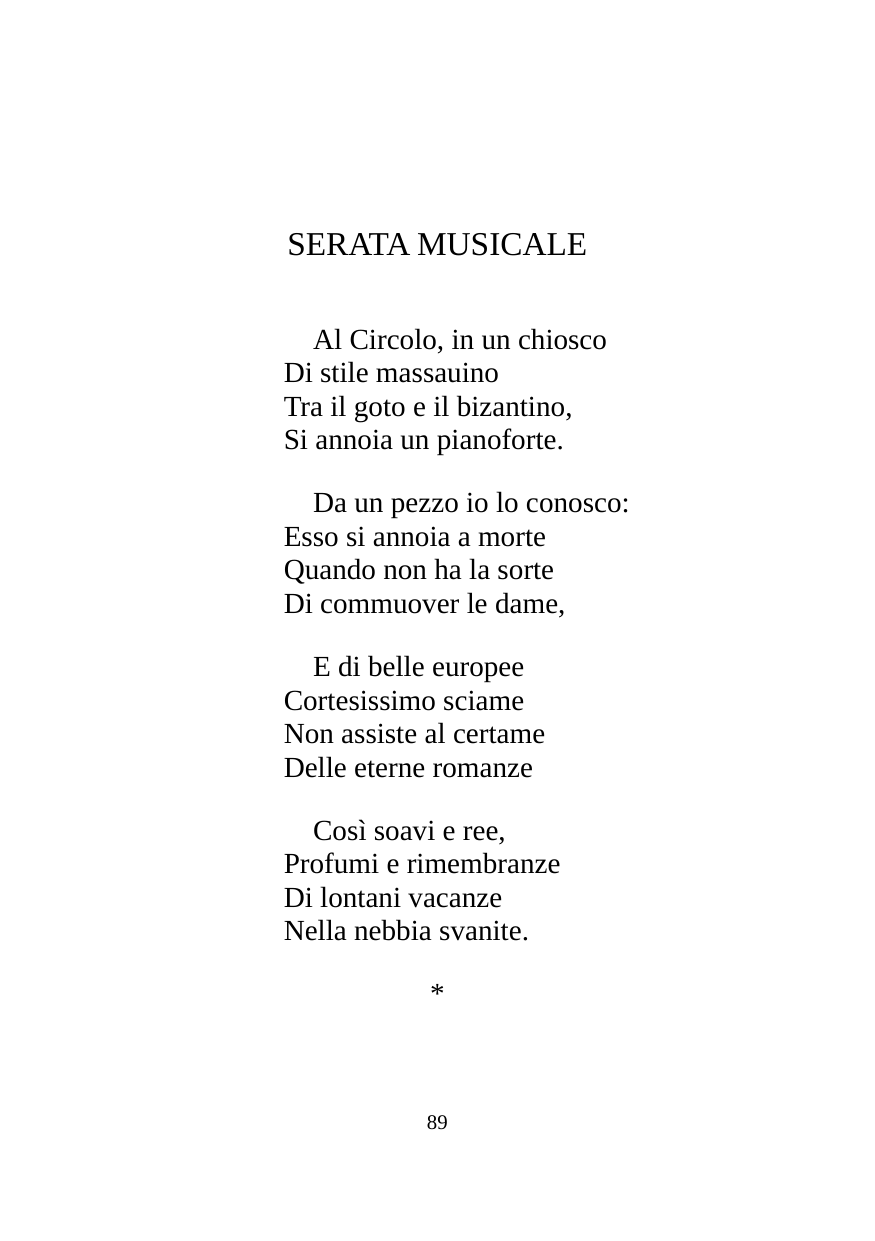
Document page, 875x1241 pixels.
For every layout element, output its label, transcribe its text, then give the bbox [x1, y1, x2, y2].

text Di commuover le dame, [283, 586, 768, 619]
text Da un pezzo io lo conosco: [283, 485, 768, 519]
text Profumi e rimembranze [283, 846, 768, 880]
text Tra il goto e il bizantino, [283, 389, 768, 422]
text Delle eterne romanze [283, 750, 768, 783]
text Si annoia un pianoforte. [283, 422, 768, 456]
text * [106, 976, 768, 1010]
text E di belle europee [283, 649, 768, 683]
text Al Circolo, in un chiosco [283, 322, 768, 355]
subtitle SERATA MUSICALE [106, 224, 768, 263]
text Esso si annoia a morte [283, 519, 768, 552]
text Cortesissimo sciame [283, 683, 768, 716]
text Quando non ha la sorte [283, 552, 768, 586]
text Di lontani vacanze [283, 880, 768, 913]
text Non assiste al certame [283, 716, 768, 750]
text Così soavi e ree, [283, 813, 768, 846]
text Di stile massauino [283, 355, 768, 389]
text Nella nebbia svanite. [283, 913, 768, 947]
